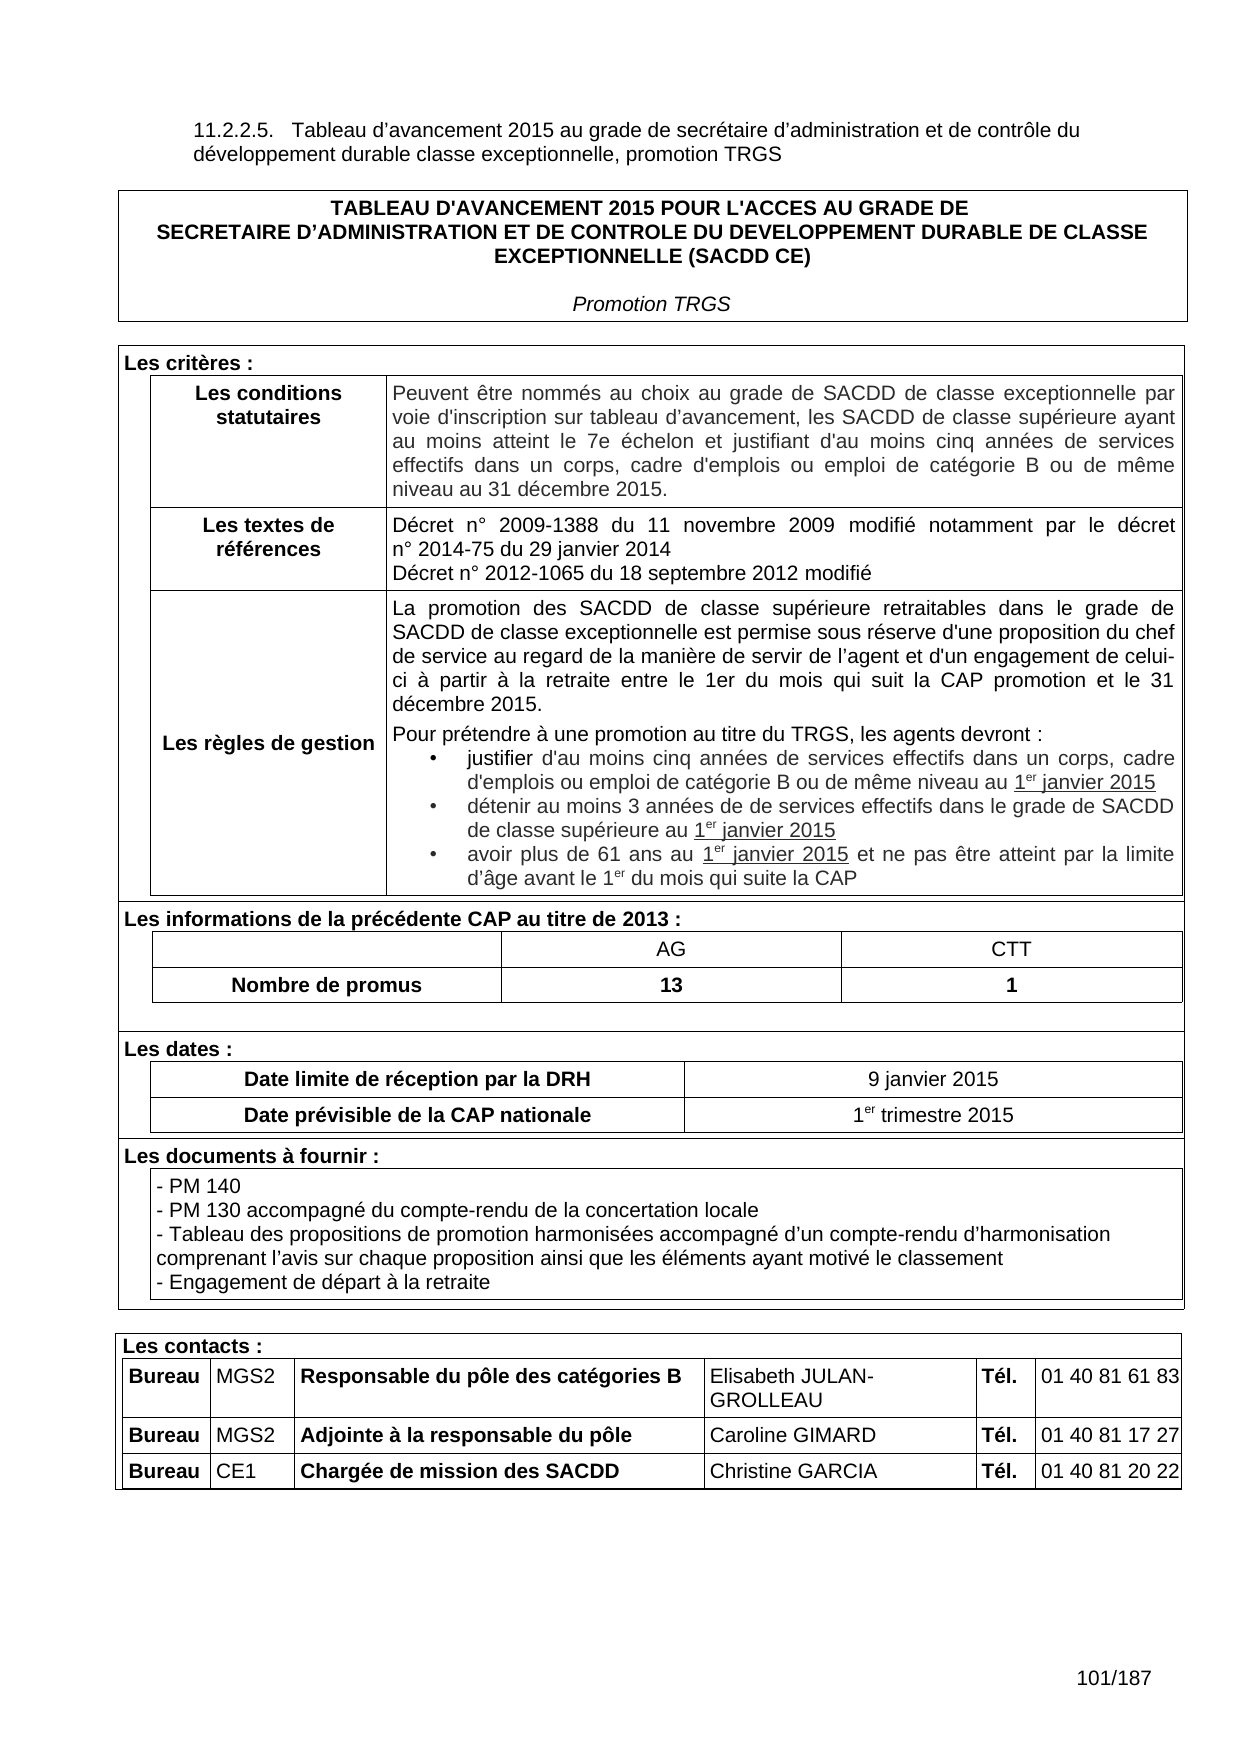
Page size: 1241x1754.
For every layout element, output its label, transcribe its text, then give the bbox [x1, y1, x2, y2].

table_cell MGS2 [211, 1418, 294, 1453]
table_header MGS2 [211, 1359, 294, 1417]
table_cell Bureau [123, 1418, 210, 1453]
table_cell Date prévisible de la CAP nationale [151, 1098, 684, 1132]
table_header Bureau [123, 1359, 210, 1417]
table_cell Adjointe à la responsable du pôle [295, 1418, 704, 1453]
table_header Les critères : [119, 346, 1184, 901]
table_header AG [502, 932, 841, 967]
table_cell Décret n° 2009-1388 du 11 novembre 2009 modifié notamment par le décret n° 2014-75 du 29 janvier 2014 Décret n° 2012-1065 du 18 septembre 2012 modifié [387, 508, 1182, 590]
table_cell Caroline GIMARD [705, 1418, 976, 1453]
table_header Responsable du pôle des catégories B [295, 1359, 704, 1417]
table_header - PM 140 - PM 130 accompagné du compte-rendu de la concertation locale - Tableau des propositions de promotion harmonisées accompagné d’un compte-rendu d’harmonisation comprenant l’avis sur chaque proposition ainsi que les éléments ayant motivé le classement - Engagement de départ à la retraite [151, 1169, 1182, 1299]
table_header Les contacts : [116, 1334, 1181, 1358]
table_cell Chargée de mission des SACDD [295, 1454, 704, 1488]
table_cell 1 [842, 968, 1182, 1002]
table_cell Christine GARCIA [705, 1454, 976, 1488]
table_cell 1er trimestre 2015 [685, 1098, 1182, 1132]
table_cell 01 40 81 20 22 [1036, 1454, 1181, 1488]
table_cell Bureau [123, 1454, 210, 1488]
table_header [153, 932, 501, 967]
table_header CTT [842, 932, 1182, 967]
table_cell Les informations de la précédente CAP au titre de 2013 : [119, 902, 1184, 1031]
table_header Date limite de réception par la DRH [151, 1062, 684, 1097]
table_cell CE1 [211, 1454, 294, 1488]
table_header 9 janvier 2015 [685, 1062, 1182, 1097]
subtitle Tableau d’avancement 2015 au grade de secrétaire d’administration et de contrôle du développement durable classe exceptionnelle, promotion TRGS [118, 118, 1152, 166]
table_header Elisabeth JULAN-GROLLEAU [705, 1359, 976, 1417]
table_header Tél. [977, 1359, 1035, 1417]
table_cell 01 40 81 17 27 [1036, 1418, 1181, 1453]
table_header Les conditions statutaires [151, 376, 386, 507]
table_cell Les règles de gestion [151, 591, 386, 895]
table_header Peuvent être nommés au choix au grade de SACDD de classe exceptionnelle par voie d'inscription sur tableau d’avancement, les SACDD de classe supérieure ayant au moins atteint le 7e échelon et justifiant d'au moins cinq années de services effectifs dans un corps, cadre d'emplois ou emploi de catégorie B ou de même niveau au 31 décembre 2015. [387, 376, 1182, 507]
table_header TABLEAU D'AVANCEMENT 2015 POUR L'ACCES AU GRADE DE SECRETAIRE D’ADMINISTRATION ET DE CONTROLE DU DEVELOPPEMENT DURABLE DE CLASSE EXCEPTIONNELLE (SACDD CE) Promotion TRGS [119, 191, 1187, 321]
table_cell 13 [502, 968, 841, 1002]
table_cell Tél. [977, 1454, 1035, 1488]
table_cell [116, 1358, 122, 1488]
table_cell La promotion des SACDD de classe supérieure retraitables dans le grade de SACDD de classe exceptionnelle est permise sous réserve d'une proposition du chef de service au regard de la manière de servir de l’agent et d'un engagement de celui-ci à partir à la retraite entre le 1er du mois qui suit la CAP promotion et le 31 décembre 2015. Pour prétendre à une promotion au titre du TRGS, les agents devront : justifier d'au moins cinq années de services effectifs dans un corps, cadre d'emplois ou emploi de catégorie B ou de même niveau au 1er janvier 2015 détenir au moins 3 années de de services effectifs dans le grade de SACDD de classe supérieure au 1er janvier 2015 avoir plus de 61 ans au 1er janvier 2015 et ne pas être atteint par la limite d’âge avant le 1er du mois qui suite la CAP [387, 591, 1182, 895]
table_header 01 40 81 61 83 [1036, 1359, 1181, 1417]
table_cell Les documents à fournir : [119, 1139, 1184, 1309]
table_cell Nombre de promus [153, 968, 501, 1002]
table_cell Les textes de références [151, 508, 386, 590]
table_cell Tél. [977, 1418, 1035, 1453]
table_cell Les dates : [119, 1032, 1184, 1138]
